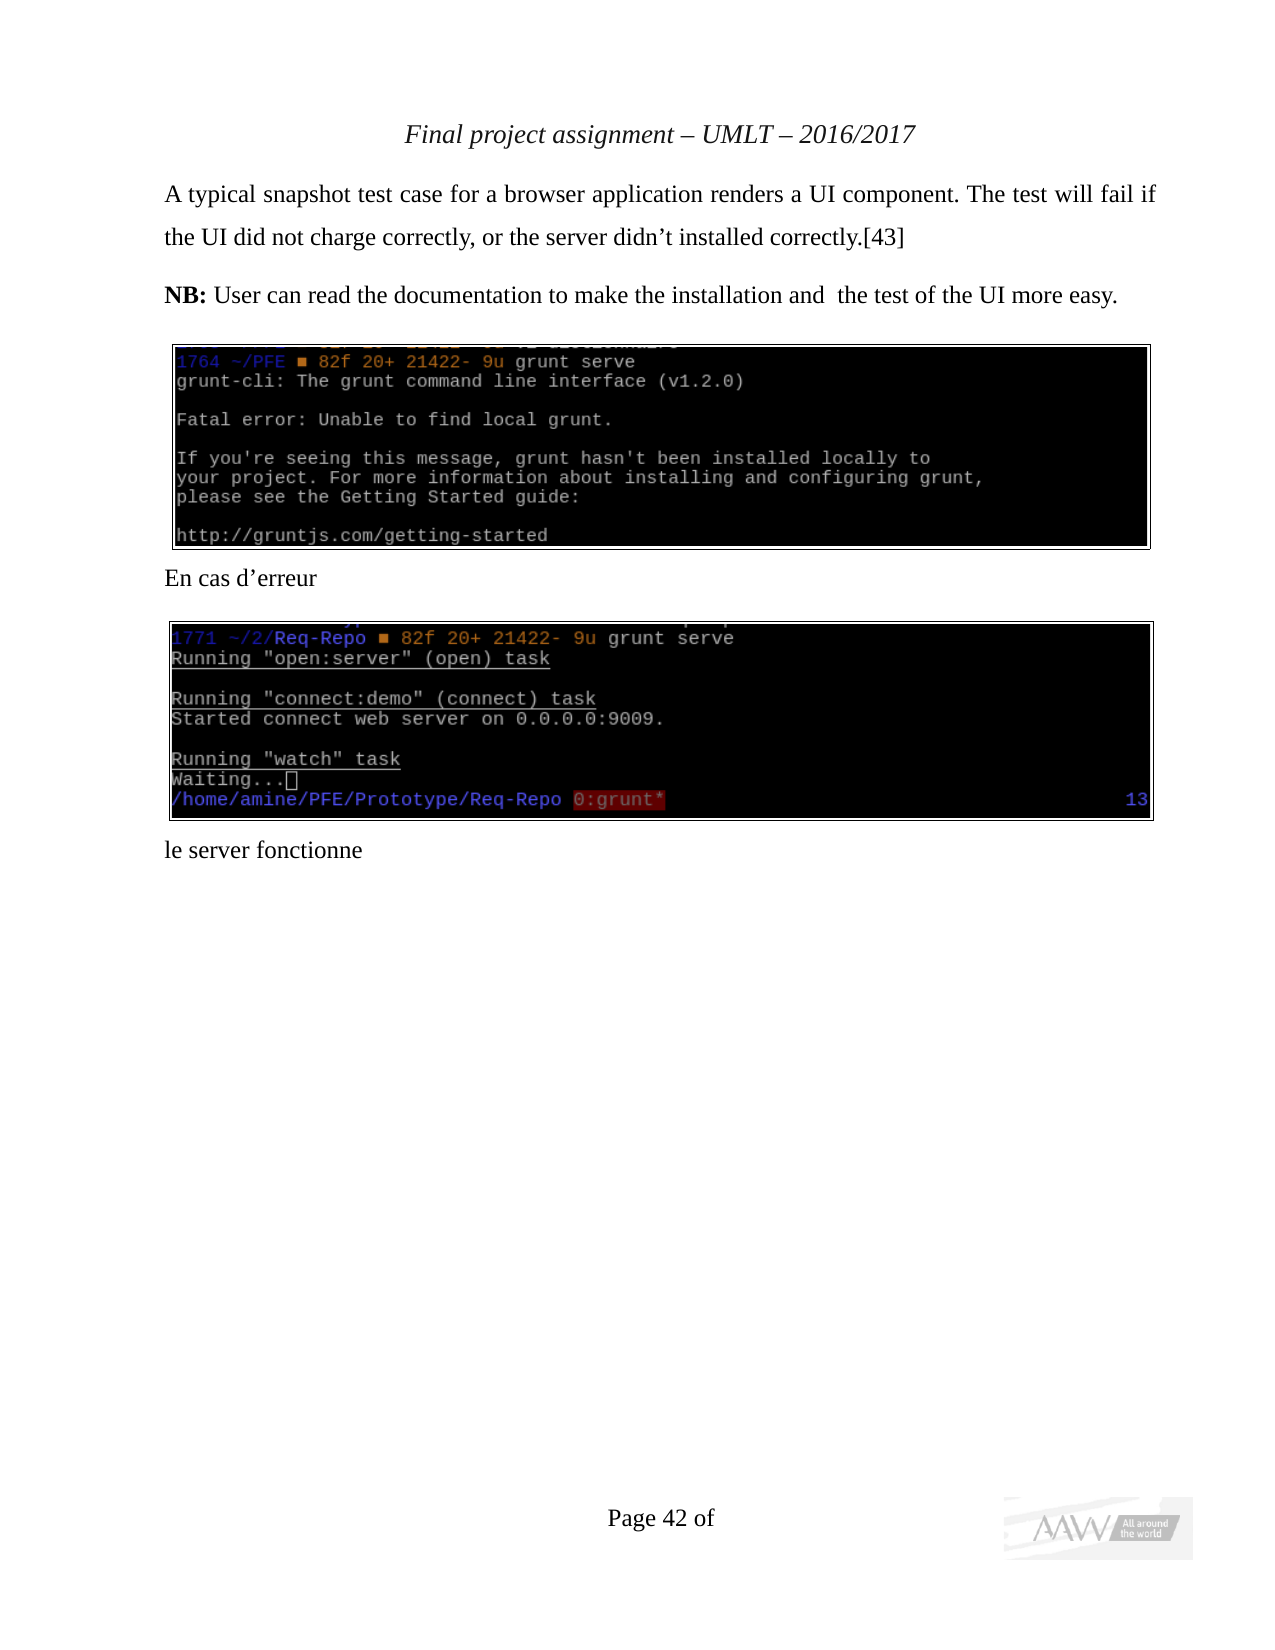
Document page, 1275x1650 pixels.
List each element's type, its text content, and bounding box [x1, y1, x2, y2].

text En cas d’erreur [164, 546, 1158, 592]
text A typical snapshot test case for a browser application renders a UI component. The test will fail if the UI did not charge correctly, or the server didn’t installed correctly.[43] [164, 179, 1158, 251]
picture [171, 624, 1151, 818]
text NB: User can read the documentation to make the installation and the test of the UI more easy. [164, 280, 1158, 309]
text le server fonctionne [164, 818, 1158, 864]
picture [1003, 1497, 1193, 1560]
picture [175, 347, 1148, 546]
